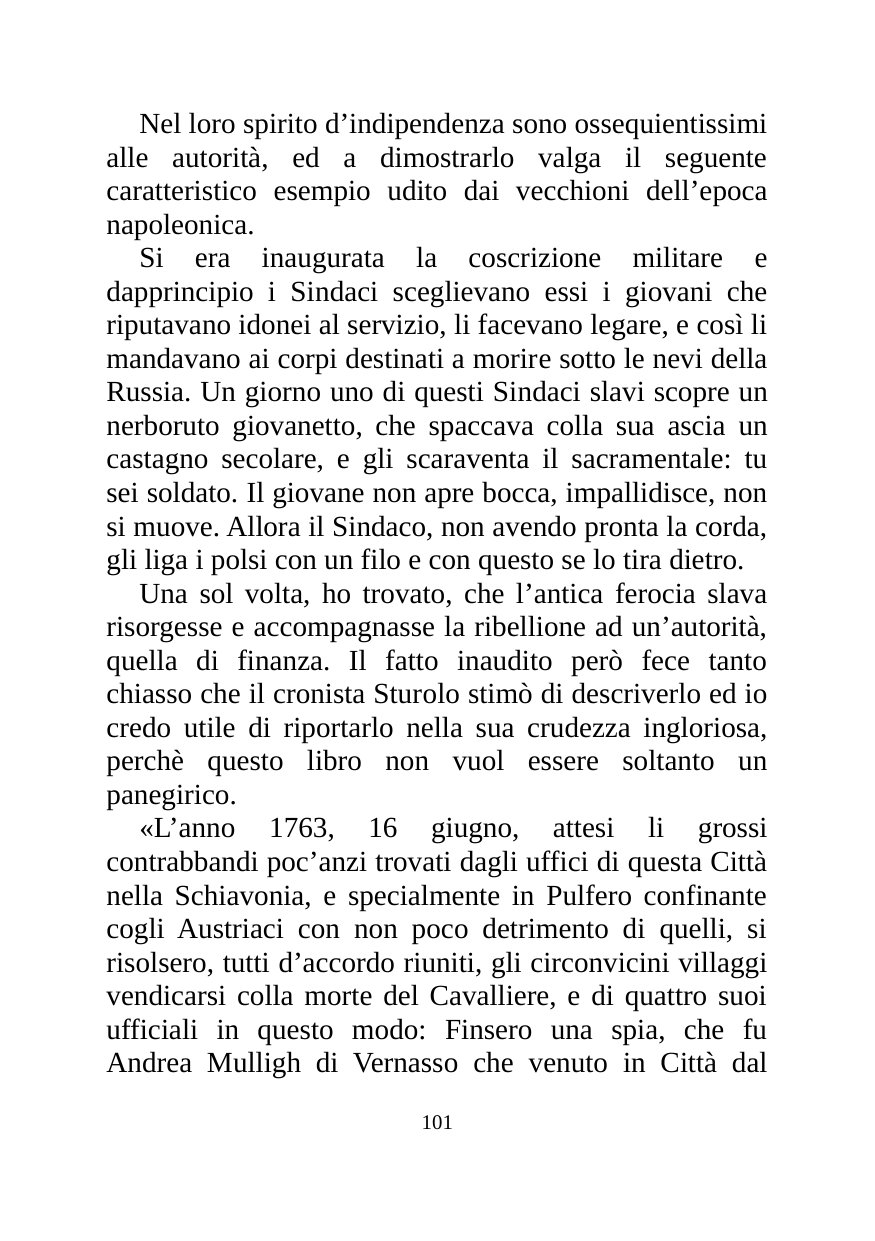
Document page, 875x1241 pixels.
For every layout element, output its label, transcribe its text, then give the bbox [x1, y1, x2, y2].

text Si era inaugurata la coscrizione militare e dapprincipio i Sindaci sceglievano essi i giovani che riputavano idonei al servizio, li facevano legare, e così li mandavano ai corpi destinati a morire sotto le nevi della Russia. Un giorno uno di questi Sindaci slavi scopre un nerboruto giovanetto, che spaccava colla sua ascia un castagno secolare, e gli scaraventa il sacramentale: tu sei soldato. Il giovane non apre bocca, impallidisce, non si muove. Allora il Sindaco, non avendo pronta la corda, gli liga i polsi con un filo e con questo se lo tira dietro. [106, 240, 768, 576]
text «L’anno 1763, 16 giugno, attesi li grossi contrabbandi poc’anzi trovati dagli uffici di questa Città nella Schiavonia, e specialmente in Pulfero confinante cogli Austriaci con non poco detrimento di quelli, si risolsero, tutti d’accordo riuniti, gli circonvicini villaggi vendicarsi colla morte del Cavalliere, e di quattro suoi ufficiali in questo modo: Finsero una spia, che fu Andrea Mulligh di Vernasso che venuto in Città dal [106, 811, 768, 1079]
text Nel loro spirito d’indipendenza sono ossequientissimi alle autorità, ed a dimostrarlo valga il seguente caratteristico esempio udito dai vecchioni dell’epoca napoleonica. [106, 106, 768, 240]
text Una sol volta, ho trovato, che l’antica ferocia slava risorgesse e accompagnasse la ribellione ad un’autorità, quella di finanza. Il fatto inaudito però fece tanto chiasso che il cronista Sturolo stimò di descriverlo ed io credo utile di riportarlo nella sua crudezza ingloriosa, perchè questo libro non vuol essere soltanto un panegirico. [106, 576, 768, 811]
